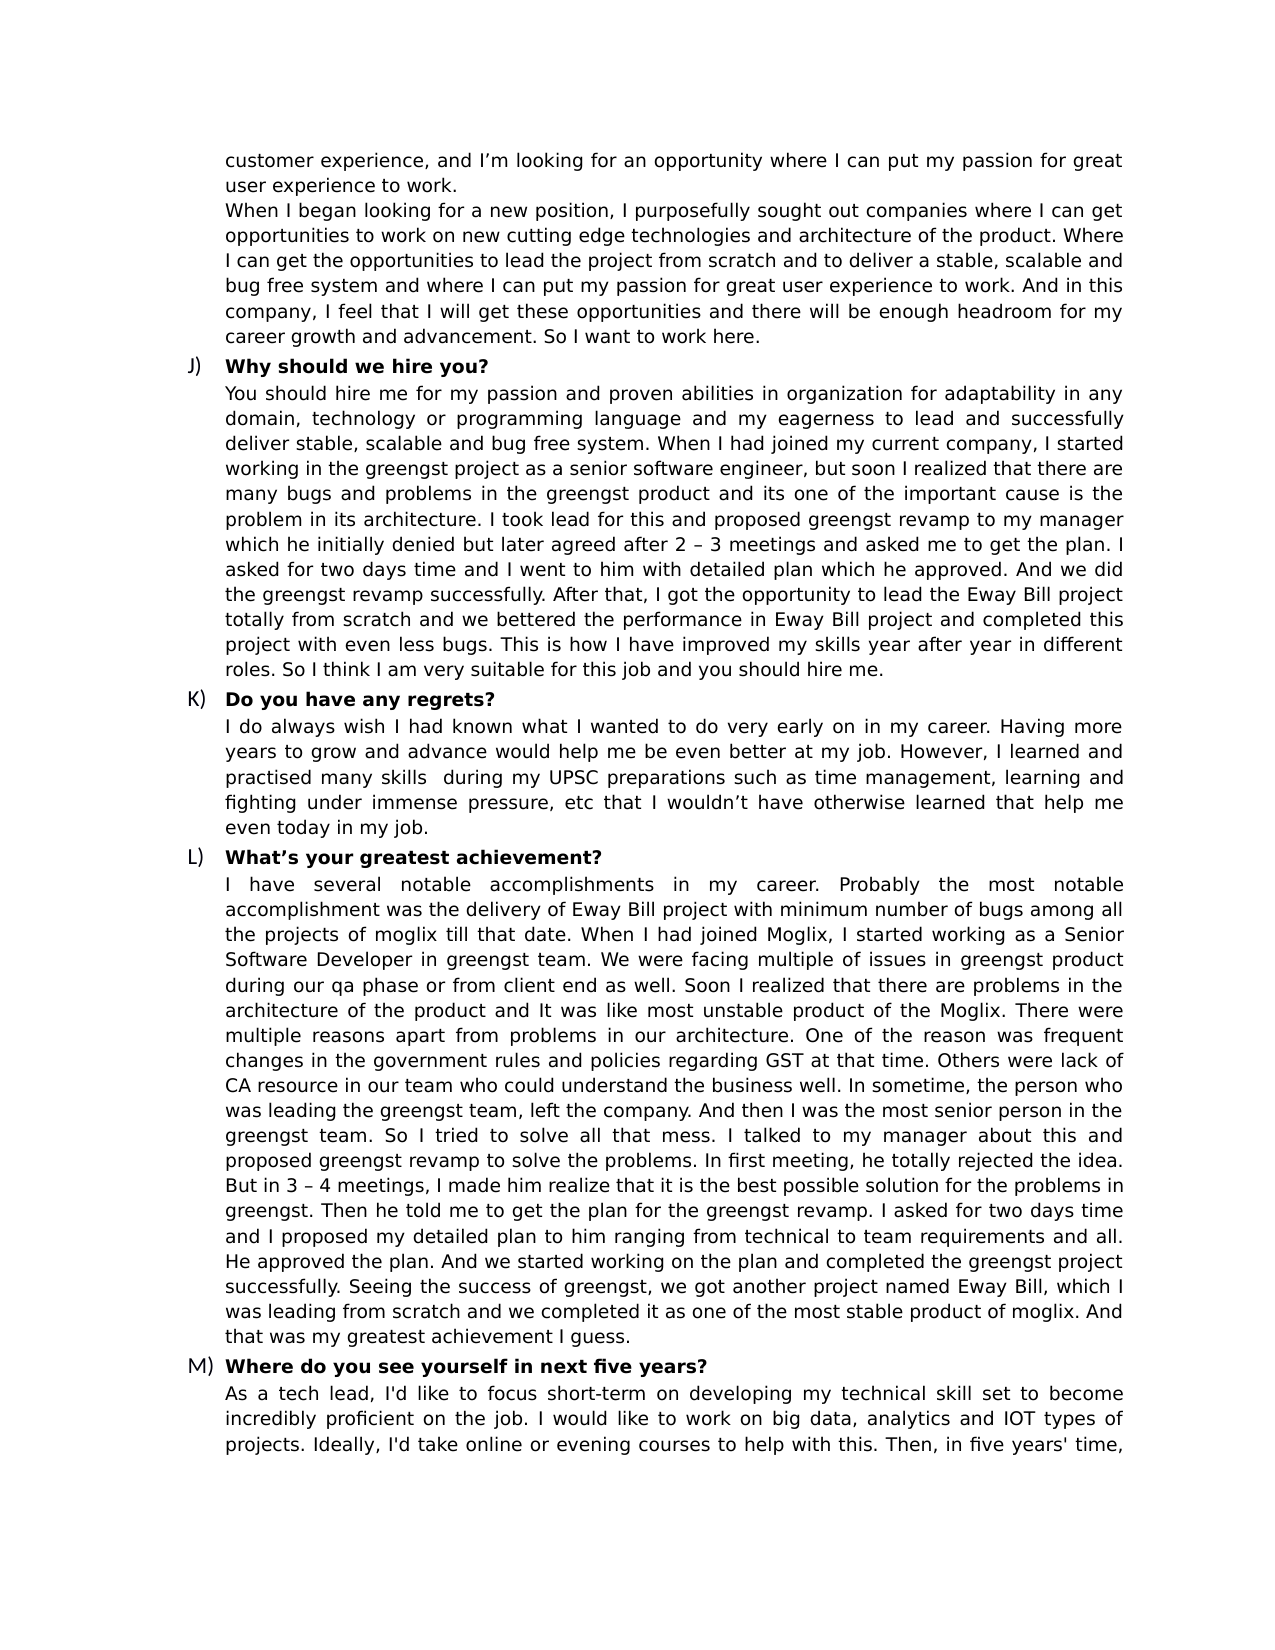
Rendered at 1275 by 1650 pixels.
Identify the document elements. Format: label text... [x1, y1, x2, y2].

list You should hire me for my passion and proven abilities in organization for adaptability in any domain, technology or programming language and my eagerness to lead and successfully deliver stable, scalable and bug free system. When I had joined my current company, I started working in the greengst project as a senior software engineer, but soon I realized that there are many bugs and problems in the greengst product and its one of the important cause is the problem in its architecture. I took lead for this and proposed greengst revamp to my manager which he initially denied but later agreed after 2 – 3 meetings and asked me to get the plan. I asked for two days time and I went to him with detailed plan which he approved. And we did the greengst revamp successfully. After that, I got the opportunity to lead the Eway Bill project totally from scratch and we bettered the performance in Eway Bill project and completed this project with even less bugs. This is how I have improved my skills year after year in different roles. So I think I am very suitable for this job and you should hire me. [187, 383, 1125, 681]
list What’s your greatest achievement? [187, 842, 1125, 870]
list I do always wish I had known what I wanted to do very early on in my career. Having more years to grow and advance would help me be even better at my job. However, I learned and practised many skills during my UPSC preparations such as time management, learning and fighting under immense pressure, etc that I wouldn’t have otherwise learned that help me even today in my job. [187, 716, 1125, 839]
list When I began looking for a new position, I purposefully sought out companies where I can get opportunities to work on new cutting edge technologies and architecture of the product. Where I can get the opportunities to lead the project from scratch and to deliver a stable, scalable and bug free system and where I can put my passion for great user experience to work. And in this company, I feel that I will get these opportunities and there will be enough headroom for my career growth and advancement. So I want to work here. [187, 200, 1125, 348]
list Do you have any regrets? [187, 684, 1125, 712]
list Why should we hire you? [187, 351, 1125, 379]
list I have several notable accomplishments in my career. Probably the most notable accomplishment was the delivery of Eway Bill project with minimum number of bugs among all the projects of moglix till that date. When I had joined Moglix, I started working as a Senior Software Developer in greengst team. We were facing multiple of issues in greengst product during our qa phase or from client end as well. Soon I realized that there are problems in the architecture of the product and It was like most unstable product of the Moglix. There were multiple reasons apart from problems in our architecture. One of the reason was frequent changes in the government rules and policies regarding GST at that time. Others were lack of CA resource in our team who could understand the business well. In sometime, the person who was leading the greengst team, left the company. And then I was the most senior person in the greengst team. So I tried to solve all that mess. I talked to my manager about this and proposed greengst revamp to solve the problems. In first meeting, he totally rejected the idea. But in 3 – 4 meetings, I made him realize that it is the best possible solution for the problems in greengst. Then he told me to get the plan for the greengst revamp. I asked for two days time and I proposed my detailed plan to him ranging from technical to team requirements and all. He approved the plan. And we started working on the plan and completed the greengst project successfully. Seeing the success of greengst, we got another project named Eway Bill, which I was leading from scratch and we completed it as one of the most stable product of moglix. And that was my greatest achievement I guess. [187, 874, 1125, 1348]
list As a tech lead, I'd like to focus short-term on developing my technical skill set to become incredibly proficient on the job. I would like to work on big data, analytics and IOT types of projects. Ideally, I'd take online or evening courses to help with this. Then, in five years' time, [187, 1383, 1125, 1455]
list customer experience, and I’m looking for an opportunity where I can put my passion for great user experience to work. [187, 150, 1125, 197]
list Where do you see yourself in next five years? [187, 1351, 1125, 1379]
